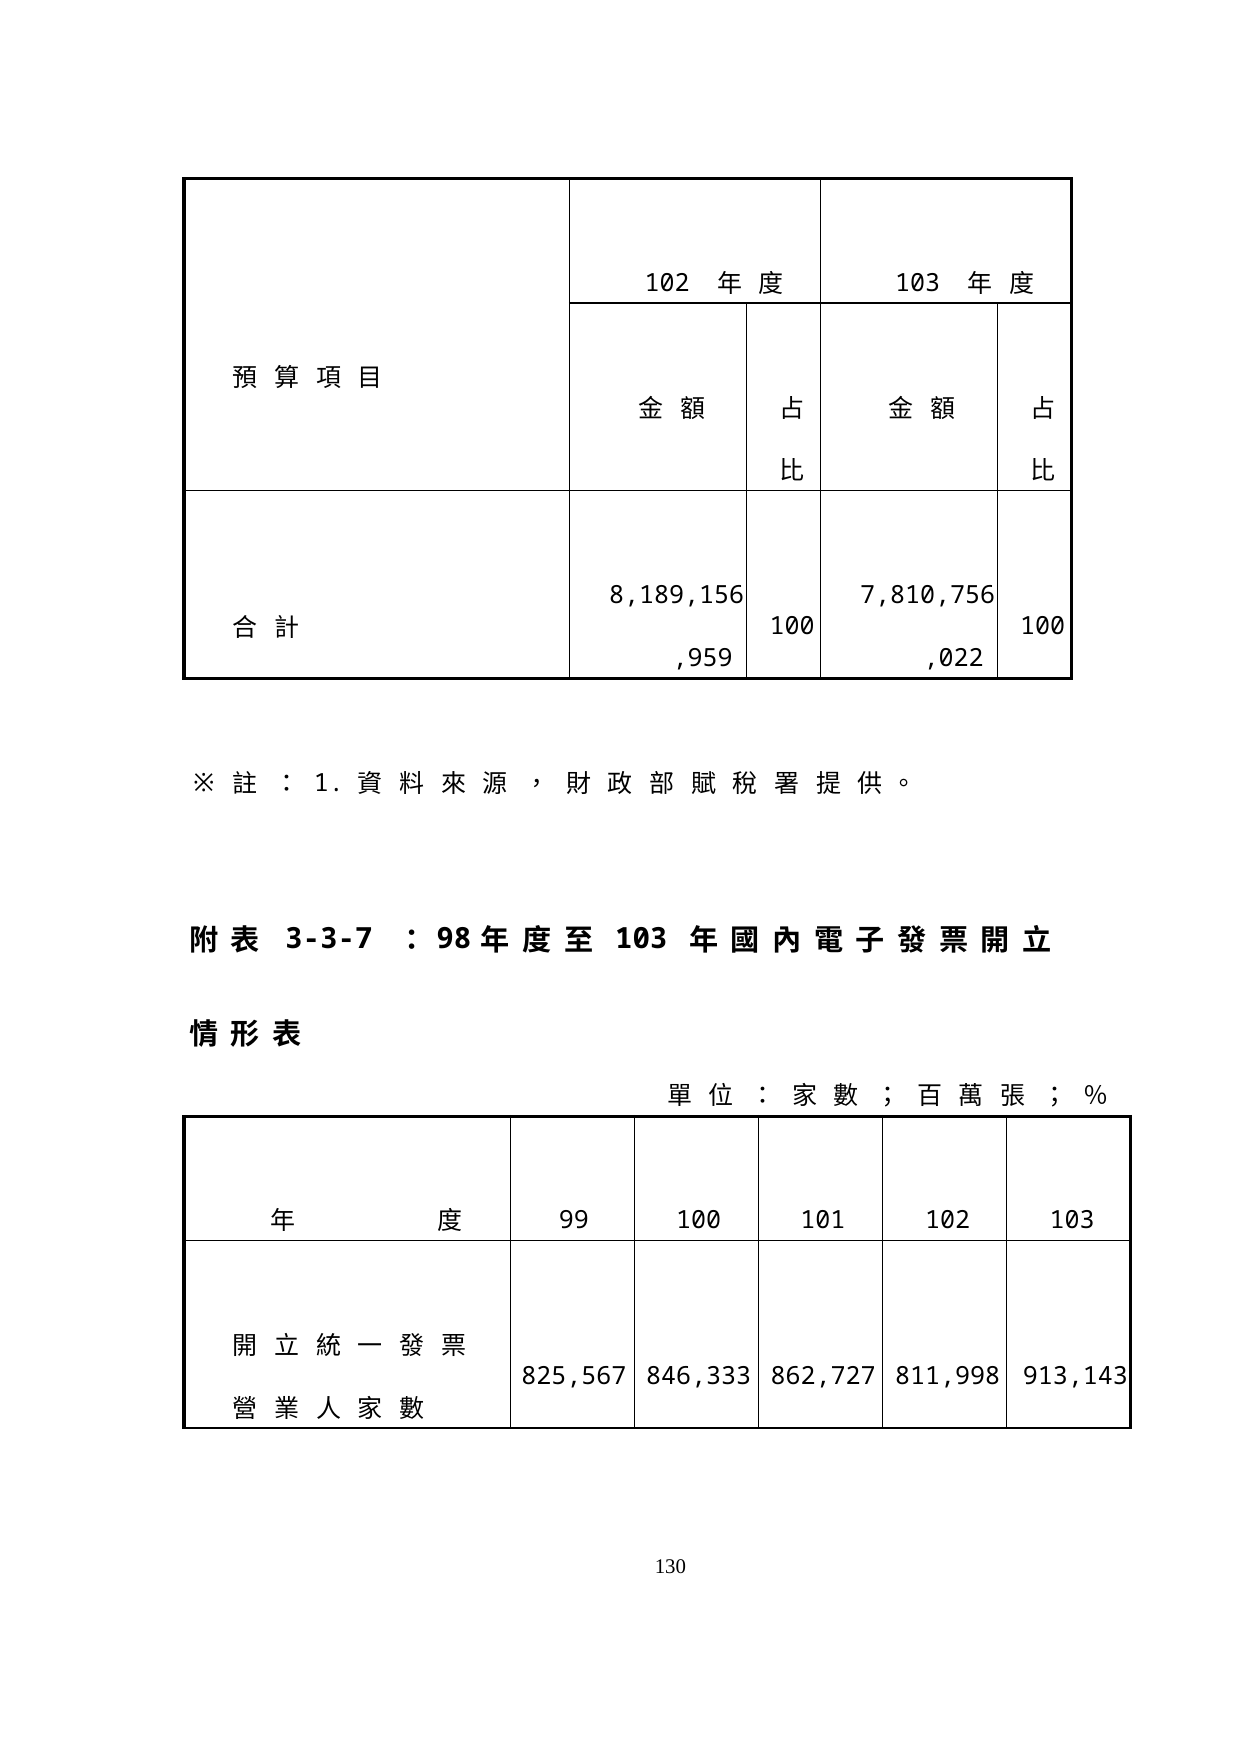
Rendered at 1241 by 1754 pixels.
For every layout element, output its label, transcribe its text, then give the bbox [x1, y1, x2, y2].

table_cell 占比 [747, 304, 820, 490]
table_cell 862,727 [759, 1241, 882, 1427]
table_header 102年度 [570, 180, 820, 302]
table_header 年 度 [186, 1118, 510, 1240]
table_cell 合計 [186, 491, 569, 677]
table_cell 100 [747, 491, 820, 677]
table_header 101 [759, 1118, 882, 1240]
table_header 103 [1007, 1118, 1129, 1240]
text 附表3-3-7：98年度至103年國內電子發票開立情形表 [183, 865, 1058, 1052]
table_cell 金額 [570, 304, 746, 490]
table_cell 100 [998, 491, 1070, 677]
table_header 預算項目 [186, 180, 569, 490]
table_cell 8,189,156,959 [570, 491, 746, 677]
table_header 103年度 [821, 180, 1070, 302]
table_cell 7,810,756,022 [821, 491, 997, 677]
table_cell 846,333 [635, 1241, 758, 1427]
table_header 99 [511, 1118, 634, 1240]
table_header 100 [635, 1118, 758, 1240]
table_cell 811,998 [883, 1241, 1006, 1427]
text ※註：1.資料來源，財政部賦稅署提供。 [183, 740, 1058, 802]
table_cell 金額 [821, 304, 997, 490]
table_header 102 [883, 1118, 1006, 1240]
table_cell 開立統一發票營業人家數 [186, 1241, 510, 1427]
text 單位：家數；百萬張；％ [271, 1052, 1117, 1115]
table_cell 913,143 [1007, 1241, 1129, 1427]
table_cell 825,567 [511, 1241, 634, 1427]
table_cell 占比 [998, 304, 1070, 490]
